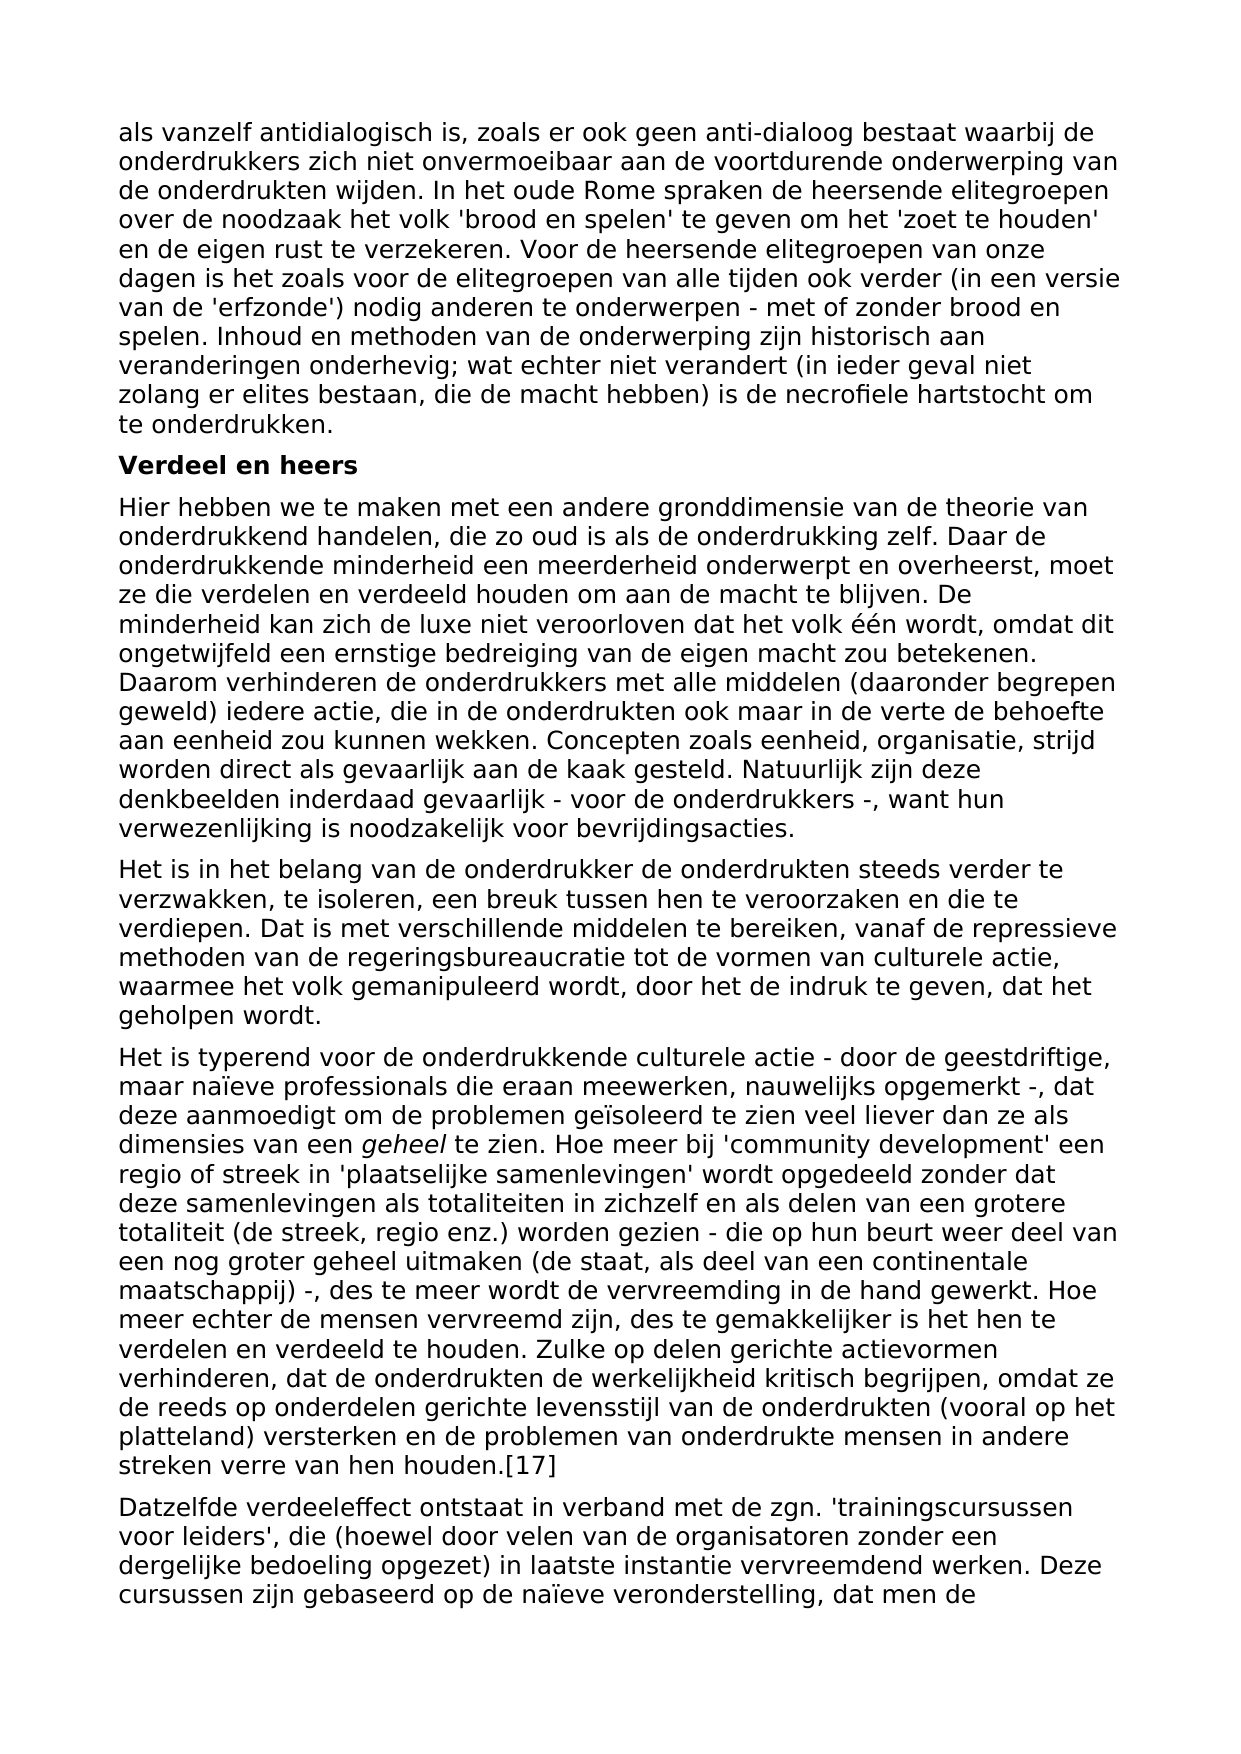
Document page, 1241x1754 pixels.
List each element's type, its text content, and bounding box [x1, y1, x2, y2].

text Het is in het belang van de onderdrukker de onderdrukten steeds verder te verzwakken, te isoleren, een breuk tussen hen te veroorzaken en die te verdiepen. Dat is met verschillende middelen te bereiken, vanaf de repressieve methoden van de regeringsbureaucratie tot de vormen van culturele actie, waarmee het volk gemanipuleerd wordt, door het de indruk te geven, dat het geholpen wordt. [118, 856, 1122, 1031]
text Hier hebben we te maken met een andere gronddimensie van de theorie van onderdrukkend handelen, die zo oud is als de onderdrukking zelf. Daar de onderdrukkende minderheid een meerderheid onderwerpt en overheerst, moet ze die verdelen en verdeeld houden om aan de macht te blijven. De minderheid kan zich de luxe niet veroorloven dat het volk één wordt, omdat dit ongetwijfeld een ernstige bedreiging van de eigen macht zou betekenen. Daarom verhinderen de onderdrukkers met alle middelen (daaronder begrepen geweld) iedere actie, die in de onderdrukten ook maar in de verte de behoefte aan eenheid zou kunnen wekken. Concepten zoals eenheid, organisatie, strijd worden direct als gevaarlijk aan de kaak gesteld. Natuurlijk zijn deze denkbeelden inderdaad gevaarlijk - voor de onderdrukkers -, want hun verwezenlijking is noodzakelijk voor bevrijdingsacties. [118, 493, 1122, 843]
text als vanzelf antidialogisch is, zoals er ook geen anti-dialoog bestaat waarbij de onderdrukkers zich niet onvermoeibaar aan de voortdurende onderwerping van de onderdrukten wijden. In het oude Rome spraken de heersende elitegroepen over de noodzaak het volk 'brood en spelen' te geven om het 'zoet te houden' en de eigen rust te verzekeren. Voor de heersende elitegroepen van onze dagen is het zoals voor de elitegroepen van alle tijden ook verder (in een versie van de 'erfzonde') nodig anderen te onderwerpen - met of zonder brood en spelen. Inhoud en methoden van de onderwerping zijn historisch aan veranderingen onderhevig; wat echter niet verandert (in ieder geval niet zolang er elites bestaan, die de macht hebben) is de necrofiele hartstocht om te onderdrukken. [118, 118, 1122, 439]
text Het is typerend voor de onderdrukkende culturele actie - door de geestdriftige, maar naïeve professionals die eraan meewerken, nauwelijks opgemerkt -, dat deze aanmoedigt om de problemen geïsoleerd te zien veel liever dan ze als dimensies van een geheel te zien. Hoe meer bij 'community development' een regio of streek in 'plaatselijke samenlevingen' wordt opgedeeld zonder dat deze samenlevingen als totaliteiten in zichzelf en als delen van een grotere totaliteit (de streek, regio enz.) worden gezien - die op hun beurt weer deel van een nog groter geheel uitmaken (de staat, als deel van een continentale maatschappij) -, des te meer wordt de vervreemding in de hand gewerkt. Hoe meer echter de mensen vervreemd zijn, des te gemakkelijker is het hen te verdelen en verdeeld te houden. Zulke op delen gerichte actievormen verhinderen, dat de onderdrukten de werkelijkheid kritisch begrijpen, omdat ze de reeds op onderdelen gerichte levensstijl van de onderdrukten (vooral op het platteland) versterken en de problemen van onderdrukte mensen in andere streken verre van hen houden.[17] [118, 1043, 1122, 1481]
text Datzelfde verdeeleffect ontstaat in verband met de zgn. 'trainingscursussen voor leiders', die (hoewel door velen van de organisatoren zonder een dergelijke bedoeling opgezet) in laatste instantie vervreemdend werken. Deze cursussen zijn gebaseerd op de naïeve veronderstelling, dat men de [118, 1493, 1122, 1610]
text Verdeel en heers [118, 451, 1122, 481]
